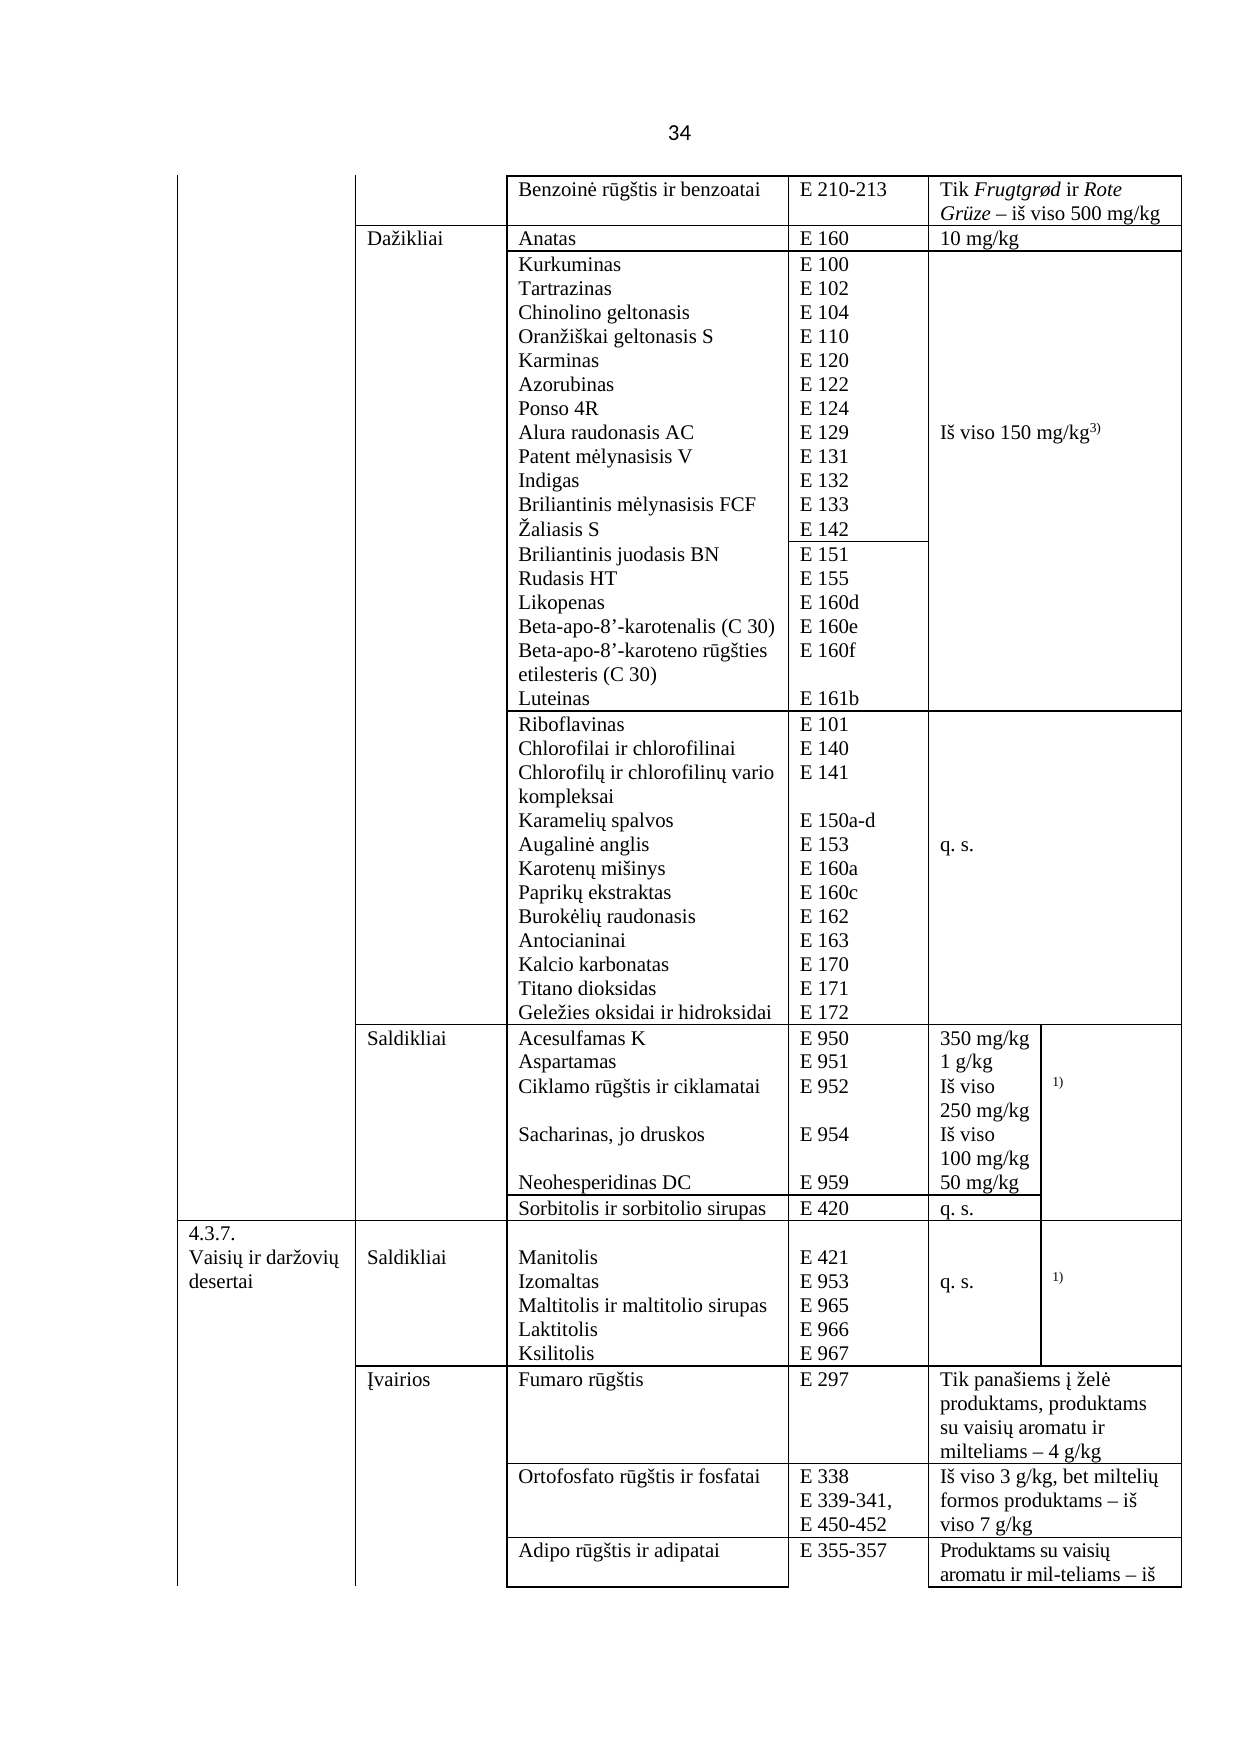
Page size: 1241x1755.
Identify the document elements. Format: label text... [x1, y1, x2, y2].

table_cell [929, 252, 1181, 276]
table_cell [356, 736, 506, 760]
table_cell [356, 710, 506, 736]
table_cell Maltitolis ir maltitolio sirupas [508, 1293, 788, 1317]
table_cell E 142 [789, 516, 928, 541]
table_cell E 150a-d [789, 808, 928, 832]
table_cell Saldikliai [356, 1221, 506, 1269]
table_cell Titano dioksidas [508, 976, 788, 1000]
table_cell [178, 1074, 355, 1122]
table_cell E 951 [789, 1050, 928, 1073]
table_cell Riboflavinas [508, 712, 788, 736]
table_cell [178, 760, 355, 808]
table_cell [929, 1317, 1040, 1341]
table_cell [929, 880, 1181, 904]
table_cell [178, 638, 355, 686]
table_cell Tik panašiems į želė produktams, produktams su vaisių aromatu ir milteliams – 4 g/kg [929, 1367, 1181, 1463]
table_cell [178, 250, 355, 276]
table_cell [178, 1293, 355, 1317]
table_cell [929, 396, 1181, 420]
table_cell E 161b [789, 686, 928, 710]
table_cell [929, 904, 1181, 928]
table_cell [178, 928, 355, 952]
table_cell [929, 276, 1181, 300]
table_cell Žaliasis S [508, 516, 788, 541]
table_cell [178, 493, 355, 516]
table_cell [1042, 1341, 1181, 1365]
table_cell [1042, 1221, 1181, 1269]
table_cell Iš viso 100 mg/kg [929, 1122, 1040, 1170]
table_cell [356, 880, 506, 904]
table_cell [178, 468, 355, 492]
table_cell [178, 976, 355, 1000]
table_cell [1042, 1025, 1181, 1049]
table_cell E 421 [789, 1221, 928, 1269]
table_cell Likopenas [508, 590, 788, 614]
table_cell [178, 324, 355, 348]
table_cell Fumaro rūgštis [508, 1367, 788, 1463]
table_cell [178, 1463, 355, 1536]
table_cell E 160c [789, 880, 928, 904]
table_cell E 171 [789, 976, 928, 1000]
table_cell [929, 952, 1181, 976]
table_cell E 153 [789, 832, 928, 856]
table_cell [929, 541, 1181, 566]
table_cell [929, 928, 1181, 952]
table_cell E 967 [789, 1341, 928, 1365]
table_cell E 950 [789, 1025, 928, 1049]
table_cell Oranžiškai geltonasis S [508, 324, 788, 348]
table_cell q. s. [929, 1269, 1040, 1293]
table_cell Iš viso 250 mg/kg [929, 1074, 1040, 1122]
table_cell [1042, 1293, 1181, 1317]
table_cell Chlorofilai ir chlorofilinai [508, 736, 788, 760]
table_cell Iš viso 150 mg/kg3) [929, 420, 1181, 444]
table_cell [178, 832, 355, 856]
table_cell [178, 1122, 355, 1170]
table_cell [178, 420, 355, 444]
table_cell [356, 638, 506, 686]
table_cell [356, 952, 506, 976]
table_cell [929, 856, 1181, 880]
table_cell [178, 1050, 355, 1073]
table_cell Produktams su vaisių aromatu ir mil-teliams – iš [929, 1538, 1181, 1586]
table_cell Paprikų ekstraktas [508, 880, 788, 904]
table_cell E 355-357 [789, 1538, 928, 1586]
table_cell desertai [178, 1269, 355, 1293]
table_cell [356, 276, 506, 300]
table_cell [178, 444, 355, 468]
table_cell 10 mg/kg [929, 226, 1181, 250]
table_cell [356, 1074, 506, 1122]
table_cell [356, 904, 506, 928]
table_cell E 160 [789, 226, 928, 250]
table_cell 1) [1042, 1074, 1181, 1122]
table_cell [356, 760, 506, 808]
table_cell [178, 952, 355, 976]
table_cell [178, 1170, 355, 1194]
table_cell [356, 856, 506, 880]
table_cell E 965 [789, 1293, 928, 1317]
table_cell q. s. [929, 832, 1181, 856]
table_cell [356, 348, 506, 372]
table_cell E 160a [789, 856, 928, 880]
table_cell [356, 1269, 506, 1293]
table_cell Saldikliai [356, 1025, 506, 1049]
table_cell [356, 1536, 506, 1586]
table_cell Beta-apo-8’-karoteno rūgšties etilesteris (C 30) [508, 638, 788, 686]
table_cell Chlorofilų ir chlorofilinų vario kompleksai [508, 760, 788, 808]
table_cell [929, 1341, 1040, 1365]
table_cell [178, 736, 355, 760]
table_cell E 104 [789, 300, 928, 324]
table_cell Įvairios [356, 1367, 506, 1463]
table_cell Manitolis [508, 1221, 788, 1269]
table_cell [356, 686, 506, 710]
table_cell [929, 760, 1181, 808]
table_cell [929, 566, 1181, 590]
table_cell E 172 [789, 1000, 928, 1024]
table_cell [178, 880, 355, 904]
table_cell [356, 324, 506, 348]
table_cell Augalinė anglis [508, 832, 788, 856]
table_cell [1042, 1317, 1181, 1341]
table_cell [356, 541, 506, 566]
table_cell Iš viso 3 g/kg, bet miltelių formos produktams – iš viso 7 g/kg [929, 1464, 1181, 1536]
table_cell Ponso 4R [508, 396, 788, 420]
table_cell E 155 [789, 566, 928, 590]
table_cell E 160f [789, 638, 928, 686]
table_cell [929, 686, 1181, 710]
table_cell E 338 E 339-341, E 450-452 [789, 1464, 928, 1536]
table_cell [1042, 1122, 1181, 1170]
table_cell 350 mg/kg [929, 1025, 1040, 1049]
table_cell Adipo rūgštis ir adipatai [508, 1538, 788, 1586]
table_cell E 959 [789, 1170, 928, 1194]
table_cell [178, 396, 355, 420]
table_cell Rudasis HT [508, 566, 788, 590]
table_cell [178, 590, 355, 614]
table_cell [356, 1194, 506, 1219]
table_cell [356, 832, 506, 856]
table_cell [178, 1194, 355, 1219]
table_cell [178, 904, 355, 928]
table_cell [1042, 1194, 1181, 1219]
table_cell [178, 516, 355, 541]
table_cell E 129 [789, 420, 928, 444]
table_cell E 160e [789, 614, 928, 638]
table_cell [929, 590, 1181, 614]
table_cell [929, 976, 1181, 1000]
table_cell [356, 1000, 506, 1024]
table_cell [929, 638, 1181, 686]
table_cell [356, 175, 506, 224]
table_cell [356, 396, 506, 420]
table_cell E 966 [789, 1317, 928, 1341]
table_cell [1042, 1170, 1181, 1194]
table_cell E 132 [789, 468, 928, 492]
table_cell [929, 516, 1181, 541]
table_cell [356, 493, 506, 516]
table_cell [929, 348, 1181, 372]
table_cell [178, 686, 355, 710]
table_cell Alura raudonasis AC [508, 420, 788, 444]
table_cell [178, 856, 355, 880]
table_cell [929, 372, 1181, 396]
table_cell [929, 444, 1181, 468]
table_cell [929, 468, 1181, 492]
table_cell [178, 1317, 355, 1341]
table_cell Ortofosfato rūgštis ir fosfatai [508, 1464, 788, 1536]
table_cell E 210-213 [789, 177, 928, 224]
table_cell [178, 808, 355, 832]
table_cell E 163 [789, 928, 928, 952]
table_cell Karamelių spalvos [508, 808, 788, 832]
table_cell [356, 1317, 506, 1341]
table_cell Briliantinis mėlynasisis FCF [508, 493, 788, 516]
table_cell [356, 444, 506, 468]
table_cell E 170 [789, 952, 928, 976]
table_cell E 102 [789, 276, 928, 300]
table_cell Karotenų mišinys [508, 856, 788, 880]
table_cell E 954 [789, 1122, 928, 1170]
table_cell E 953 [789, 1269, 928, 1293]
table_cell E 297 [789, 1367, 928, 1463]
table_cell E 420 [789, 1196, 928, 1219]
table_cell [178, 225, 355, 250]
table_cell Sacharinas, jo druskos [508, 1122, 788, 1170]
table_cell Kalcio karbonatas [508, 952, 788, 976]
table_cell E 100 [789, 252, 928, 276]
table_cell E 151 [789, 542, 928, 566]
table_cell [929, 1293, 1040, 1317]
table_cell Karminas [508, 348, 788, 372]
table_cell E 160d [789, 590, 928, 614]
table_cell [929, 808, 1181, 832]
table_cell Ciklamo rūgštis ir ciklamatai [508, 1074, 788, 1122]
table_cell Indigas [508, 468, 788, 492]
table_cell Neohesperidinas DC [508, 1170, 788, 1194]
table_cell [929, 736, 1181, 760]
table_cell [178, 614, 355, 638]
table_cell [178, 1024, 355, 1049]
table_cell [356, 1463, 506, 1536]
table_cell E 120 [789, 348, 928, 372]
table_cell [356, 566, 506, 590]
table_cell [929, 712, 1181, 736]
table_cell E 133 [789, 493, 928, 516]
table_cell [178, 300, 355, 324]
table_cell [178, 1365, 355, 1463]
table_cell E 140 [789, 736, 928, 760]
table_cell 4.3.7. Vaisių ir daržovių [178, 1221, 355, 1269]
table_cell [356, 1293, 506, 1317]
table_cell [356, 300, 506, 324]
table_cell E 952 [789, 1074, 928, 1122]
table_cell [356, 516, 506, 541]
table_cell Izomaltas [508, 1269, 788, 1293]
table_cell [1042, 1050, 1181, 1073]
table_cell Antocianinai [508, 928, 788, 952]
table_cell Kurkuminas [508, 252, 788, 276]
table_cell 1) [1042, 1269, 1181, 1293]
table_cell [356, 250, 506, 276]
table_cell [356, 614, 506, 638]
table_cell [929, 324, 1181, 348]
table_cell [356, 590, 506, 614]
table_cell [356, 928, 506, 952]
table_cell E 141 [789, 760, 928, 808]
table_cell Aspartamas [508, 1050, 788, 1073]
table_cell Tartrazinas [508, 276, 788, 300]
table_cell E 122 [789, 372, 928, 396]
table_cell Benzoinė rūgštis ir benzoatai [508, 177, 788, 224]
table_cell Laktitolis [508, 1317, 788, 1341]
table_cell [929, 614, 1181, 638]
table_cell [178, 175, 355, 224]
table_cell Burokėlių raudonasis [508, 904, 788, 928]
table_cell [356, 1122, 506, 1170]
table_cell Patent mėlynasisis V [508, 444, 788, 468]
table_cell Dažikliai [356, 226, 506, 250]
table_cell [178, 541, 355, 566]
table_cell [929, 1221, 1040, 1269]
table_cell [356, 468, 506, 492]
table_cell Geležies oksidai ir hidroksidai [508, 1000, 788, 1024]
table_cell q. s. [929, 1196, 1040, 1219]
table_cell [356, 1050, 506, 1073]
table_cell E 110 [789, 324, 928, 348]
table_cell [356, 1170, 506, 1194]
table_cell [356, 1341, 506, 1365]
table_cell [929, 493, 1181, 516]
table_cell [178, 372, 355, 396]
table_cell [929, 1000, 1181, 1024]
table_cell [356, 372, 506, 396]
table_cell Acesulfamas K [508, 1025, 788, 1049]
table_cell Luteinas [508, 686, 788, 710]
table_cell [356, 976, 506, 1000]
table_cell 1 g/kg [929, 1050, 1040, 1073]
table_cell Briliantinis juodasis BN [508, 541, 788, 566]
table_cell [178, 348, 355, 372]
table_cell [929, 300, 1181, 324]
table_cell [178, 1536, 355, 1586]
table_cell Tik Frugtgrød ir Rote Grüze – iš viso 500 mg/kg [929, 177, 1181, 224]
table_cell Ksilitolis [508, 1341, 788, 1365]
table_cell E 124 [789, 396, 928, 420]
table_cell [178, 566, 355, 590]
table_cell [178, 276, 355, 300]
table_cell 50 mg/kg [929, 1170, 1040, 1194]
table_cell [356, 420, 506, 444]
table_cell [178, 1000, 355, 1024]
table_cell E 131 [789, 444, 928, 468]
table_cell [178, 710, 355, 736]
table_cell E 162 [789, 904, 928, 928]
table_cell E 101 [789, 712, 928, 736]
table_cell Anatas [508, 226, 788, 250]
table_cell Beta-apo-8’-karotenalis (C 30) [508, 614, 788, 638]
table_cell Azorubinas [508, 372, 788, 396]
table_cell Sorbitolis ir sorbitolio sirupas [508, 1196, 788, 1219]
table_cell [356, 808, 506, 832]
table_cell [178, 1341, 355, 1365]
table_cell Chinolino geltonasis [508, 300, 788, 324]
